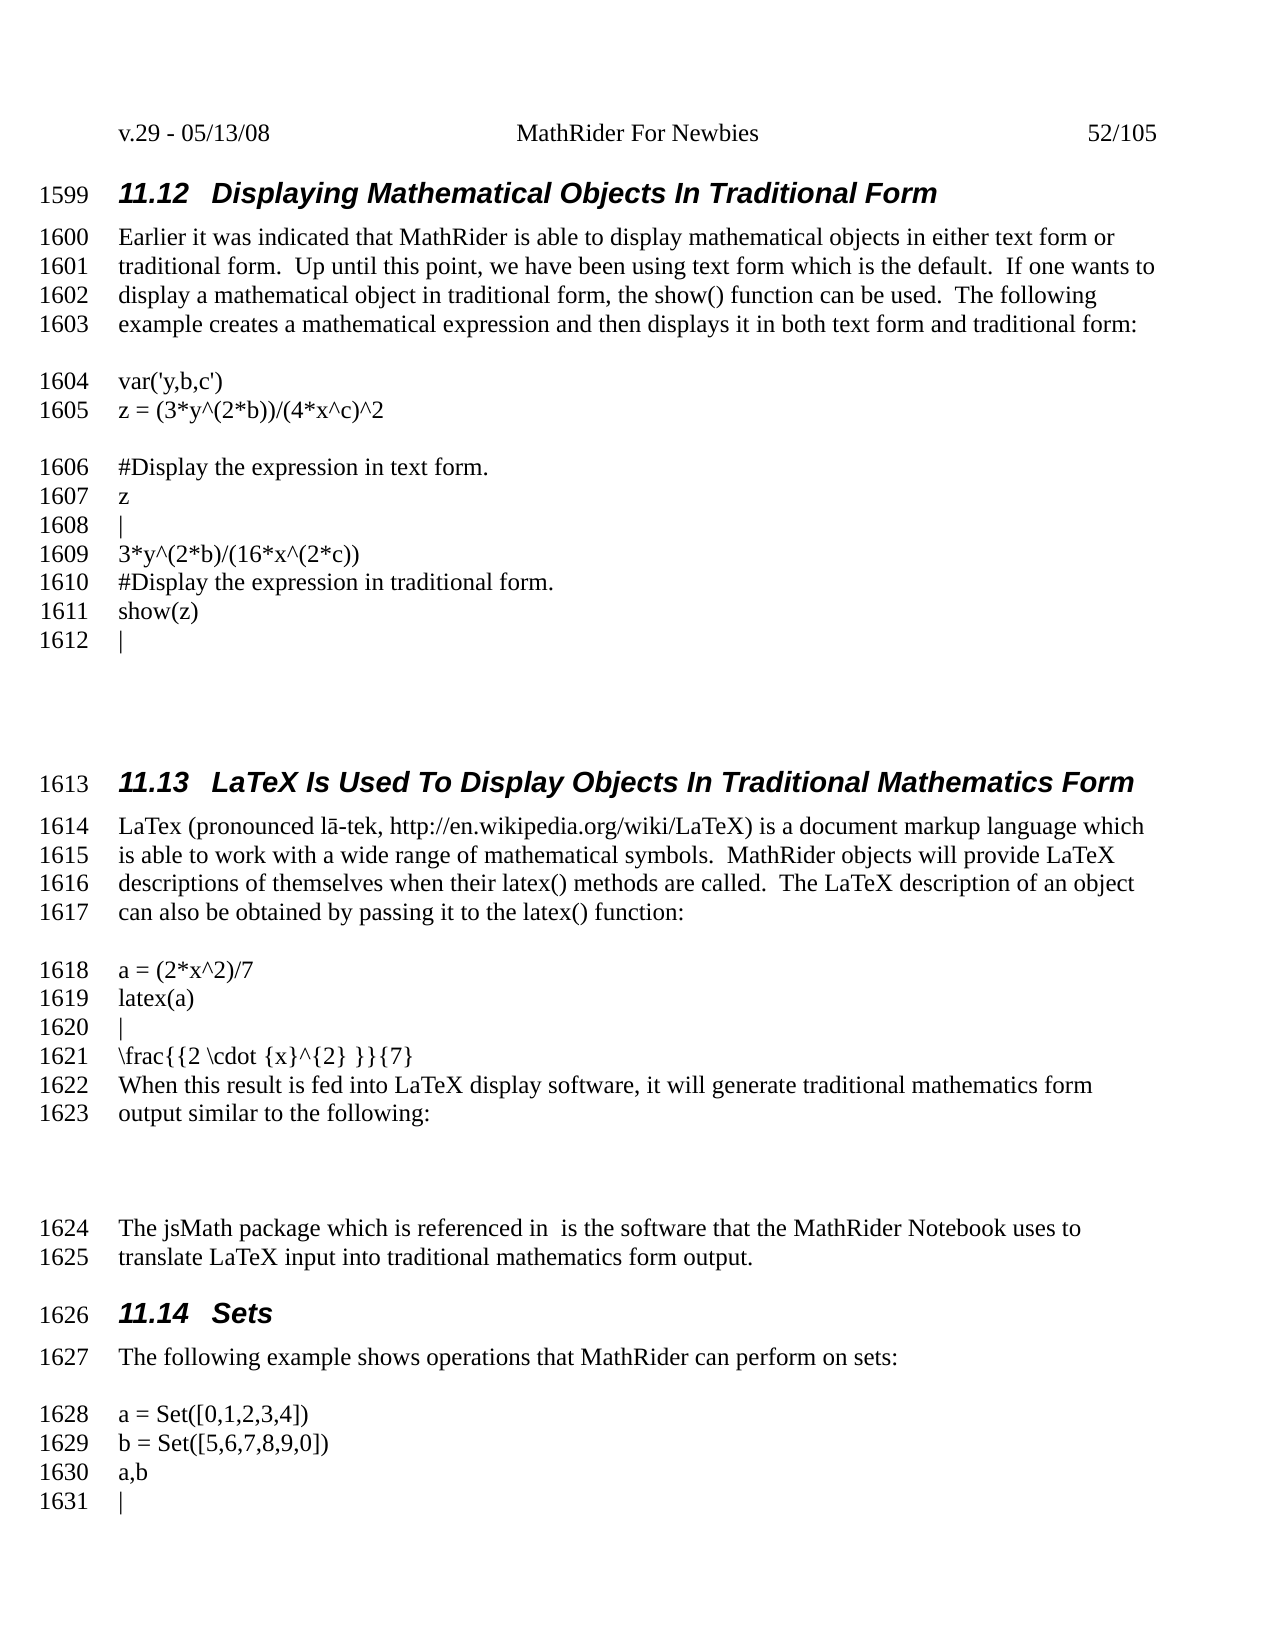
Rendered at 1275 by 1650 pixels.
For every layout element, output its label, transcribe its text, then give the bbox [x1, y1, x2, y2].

text When this result is fed into LaTeX display software, it will generate traditional mathematics form output similar to the following: [118, 1070, 1157, 1127]
text | [118, 510, 1157, 539]
text z [118, 481, 1157, 510]
text The following example shows operations that MathRider can perform on sets: [118, 1342, 1157, 1371]
subtitle Displaying Mathematical Objects In Traditional Form [118, 176, 1157, 210]
text The jsMath package which is referenced in is the software that the MathRider Notebook uses to translate LaTeX input into traditional mathematics form output. [118, 1213, 1157, 1271]
subtitle Sets [118, 1296, 1157, 1329]
text latex(a) [118, 983, 1157, 1012]
subtitle LaTeX Is Used To Display Objects In Traditional Mathematics Form [118, 765, 1157, 798]
text var('y,b,c') [118, 366, 1157, 395]
text | [118, 1486, 1157, 1514]
text | [118, 1012, 1157, 1041]
text \frac{{2 \cdot {x}^{2} }}{7} [118, 1041, 1157, 1070]
text a = (2*x^2)/7 [118, 955, 1157, 983]
text 3*y^(2*b)/(16*x^(2*c)) [118, 539, 1157, 567]
text a = Set([0,1,2,3,4]) [118, 1399, 1157, 1428]
text a,b [118, 1457, 1157, 1486]
text z = (3*y^(2*b))/(4*x^c)^2 [118, 395, 1157, 424]
text Earlier it was indicated that MathRider is able to display mathematical objects in either text form or traditional form. Up until this point, we have been using text form which is the default. If one wants to display a mathematical object in traditional form, the show() function can be used. The following example creates a mathematical expression and then displays it in both text form and traditional form: [118, 222, 1157, 337]
text #Display the expression in text form. [118, 452, 1157, 481]
text #Display the expression in traditional form. [118, 567, 1157, 596]
text LaTex (pronounced lā-tek, http://en.wikipedia.org/wiki/LaTeX) is a document markup language which is able to work with a wide range of mathematical symbols. MathRider objects will provide LaTeX descriptions of themselves when their latex() methods are called. The LaTeX description of an object can also be obtained by passing it to the latex() function: [118, 811, 1157, 926]
text b = Set([5,6,7,8,9,0]) [118, 1428, 1157, 1457]
text | [118, 625, 1157, 654]
text show(z) [118, 596, 1157, 625]
